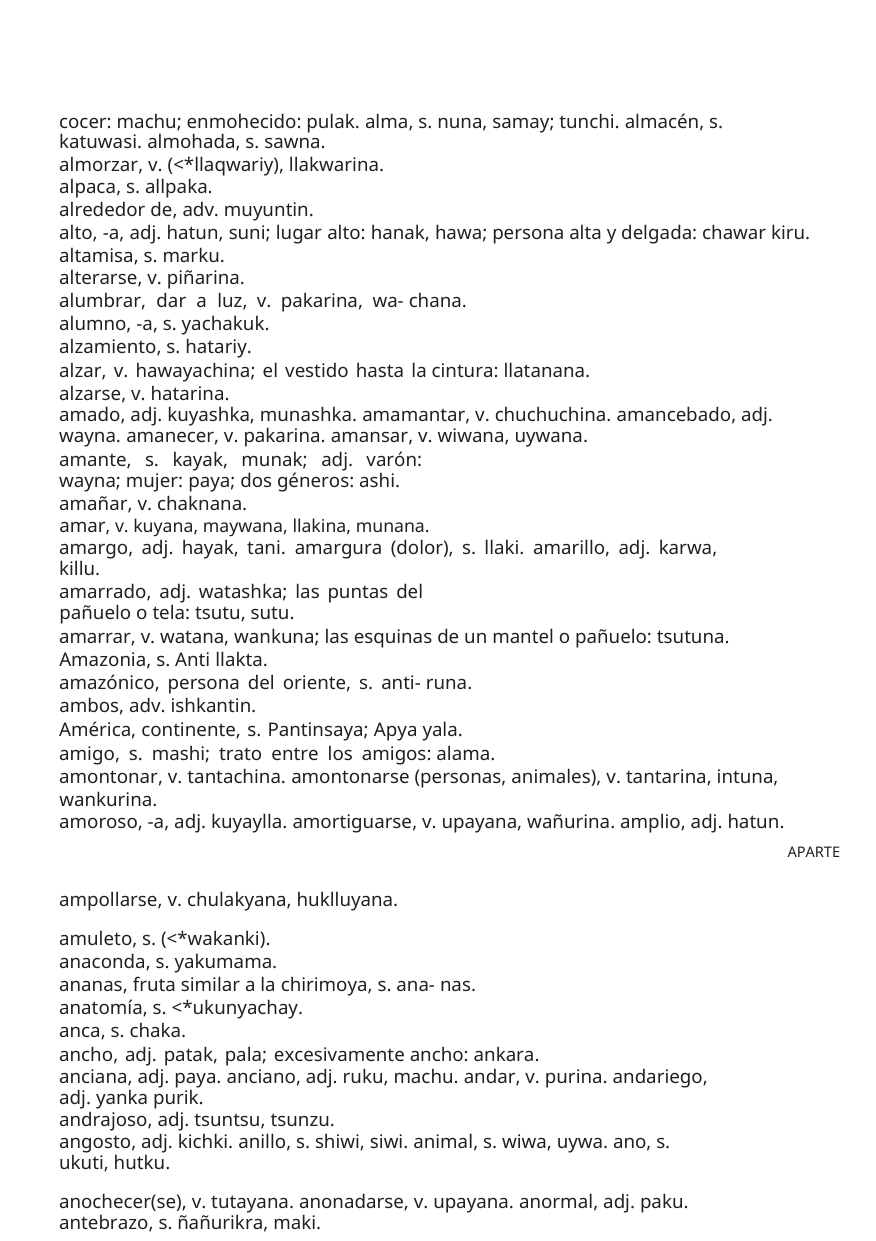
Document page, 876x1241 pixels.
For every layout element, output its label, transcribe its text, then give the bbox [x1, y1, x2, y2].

text anochecer(se), v. tutayana. anonadarse, v. upayana. anormal, adj. paku. antebrazo, s. ñañurikra, maki. [59, 1191, 746, 1235]
text Amazonia, s. Anti llakta. [59, 648, 856, 671]
text alzamiento, s. hatariy. [59, 335, 856, 358]
text anatomía, s. <*ukunyachay. [59, 997, 856, 1019]
text amar, v. kuyana, maywana, llakina, munana. [59, 514, 856, 537]
text ananas, fruta similar a la chirimoya, s. ana- nas. [59, 973, 841, 997]
text anaconda, s. yakumama. [59, 950, 856, 973]
text amigo, s. mashi; trato entre los amigos: alama. [59, 741, 857, 766]
text pañuelo o tela: tsutu, sutu. [59, 604, 856, 624]
text amuleto, s. (<*wakanki). [59, 928, 856, 950]
text anca, s. chaka. [59, 1019, 856, 1042]
text amado, adj. kuyashka, munashka. amamantar, v. chuchuchina. amancebado, adj. wayna. amanecer, v. pakarina. amansar, v. wiwana, uywana. [59, 404, 788, 448]
text alumno, -a, s. yachakuk. [59, 313, 856, 335]
text anciana, adj. paya. anciano, adj. ruku, machu. andar, v. purina. andariego, adj. yanka purik. [59, 1066, 723, 1109]
text amoroso, -a, adj. kuyaylla. amortiguarse, v. upayana, wañurina. amplio, adj. hatun. [59, 812, 822, 833]
text cocer: machu; enmohecido: pulak. alma, s. nuna, samay; tunchi. almacén, s. katuwasi. almohada, s. sawna. [59, 111, 778, 154]
text andrajoso, adj. tsuntsu, tsunzu. [59, 1109, 856, 1131]
text amazónico, persona del oriente, s. anti- runa. [59, 671, 857, 695]
text amarrado, adj. watashka; las puntas del [59, 581, 856, 604]
text ambos, adv. ishkantin. [59, 695, 856, 717]
text alto, -a, adj. hatun, suni; lugar alto: hanak, hawa; persona alta y delgada: chawar kiru. altamisa, s. marku. [59, 221, 857, 268]
text alzar, v. hawayachina; el vestido hasta la cintura: llatanana. [59, 358, 857, 382]
text almorzar, v. (<*llaqwariy), llakwarina. [59, 154, 856, 176]
text América, continente, s. Pantinsaya; Apya yala. [59, 717, 857, 741]
text alterarse, v. piñarina. [59, 268, 856, 288]
text amañar, v. chaknana. [59, 491, 856, 514]
text alpaca, s. allpaka. [59, 176, 856, 198]
text ampollarse, v. chulakyana, huklluyana. [59, 886, 856, 911]
text wayna; mujer: paya; dos géneros: ashi. [59, 471, 856, 491]
text amante, s. kayak, munak; adj. varón: [59, 448, 856, 471]
text amontonar, v. tantachina. amontonarse (personas, animales), v. tantarina, intuna, wankurina. [59, 766, 856, 812]
text alrededor de, adv. muyuntin. [59, 198, 856, 221]
text amargo, adj. hayak, tani. amargura (dolor), s. llaki. amarillo, adj. karwa, killu. [59, 537, 717, 581]
text alumbrar, dar a luz, v. pakarina, wa- chana. [59, 288, 857, 313]
text amarrar, v. watana, wankuna; las esquinas de un mantel o pañuelo: tsutuna. [59, 624, 857, 648]
text APARTE [19, 842, 840, 862]
text angosto, adj. kichki. anillo, s. shiwi, siwi. animal, s. wiwa, uywa. ano, s. ukuti, hutku. [59, 1131, 674, 1174]
text alzarse, v. hatarina. [59, 382, 856, 404]
text ancho, adj. patak, pala; excesivamente ancho: ankara. [59, 1042, 841, 1066]
